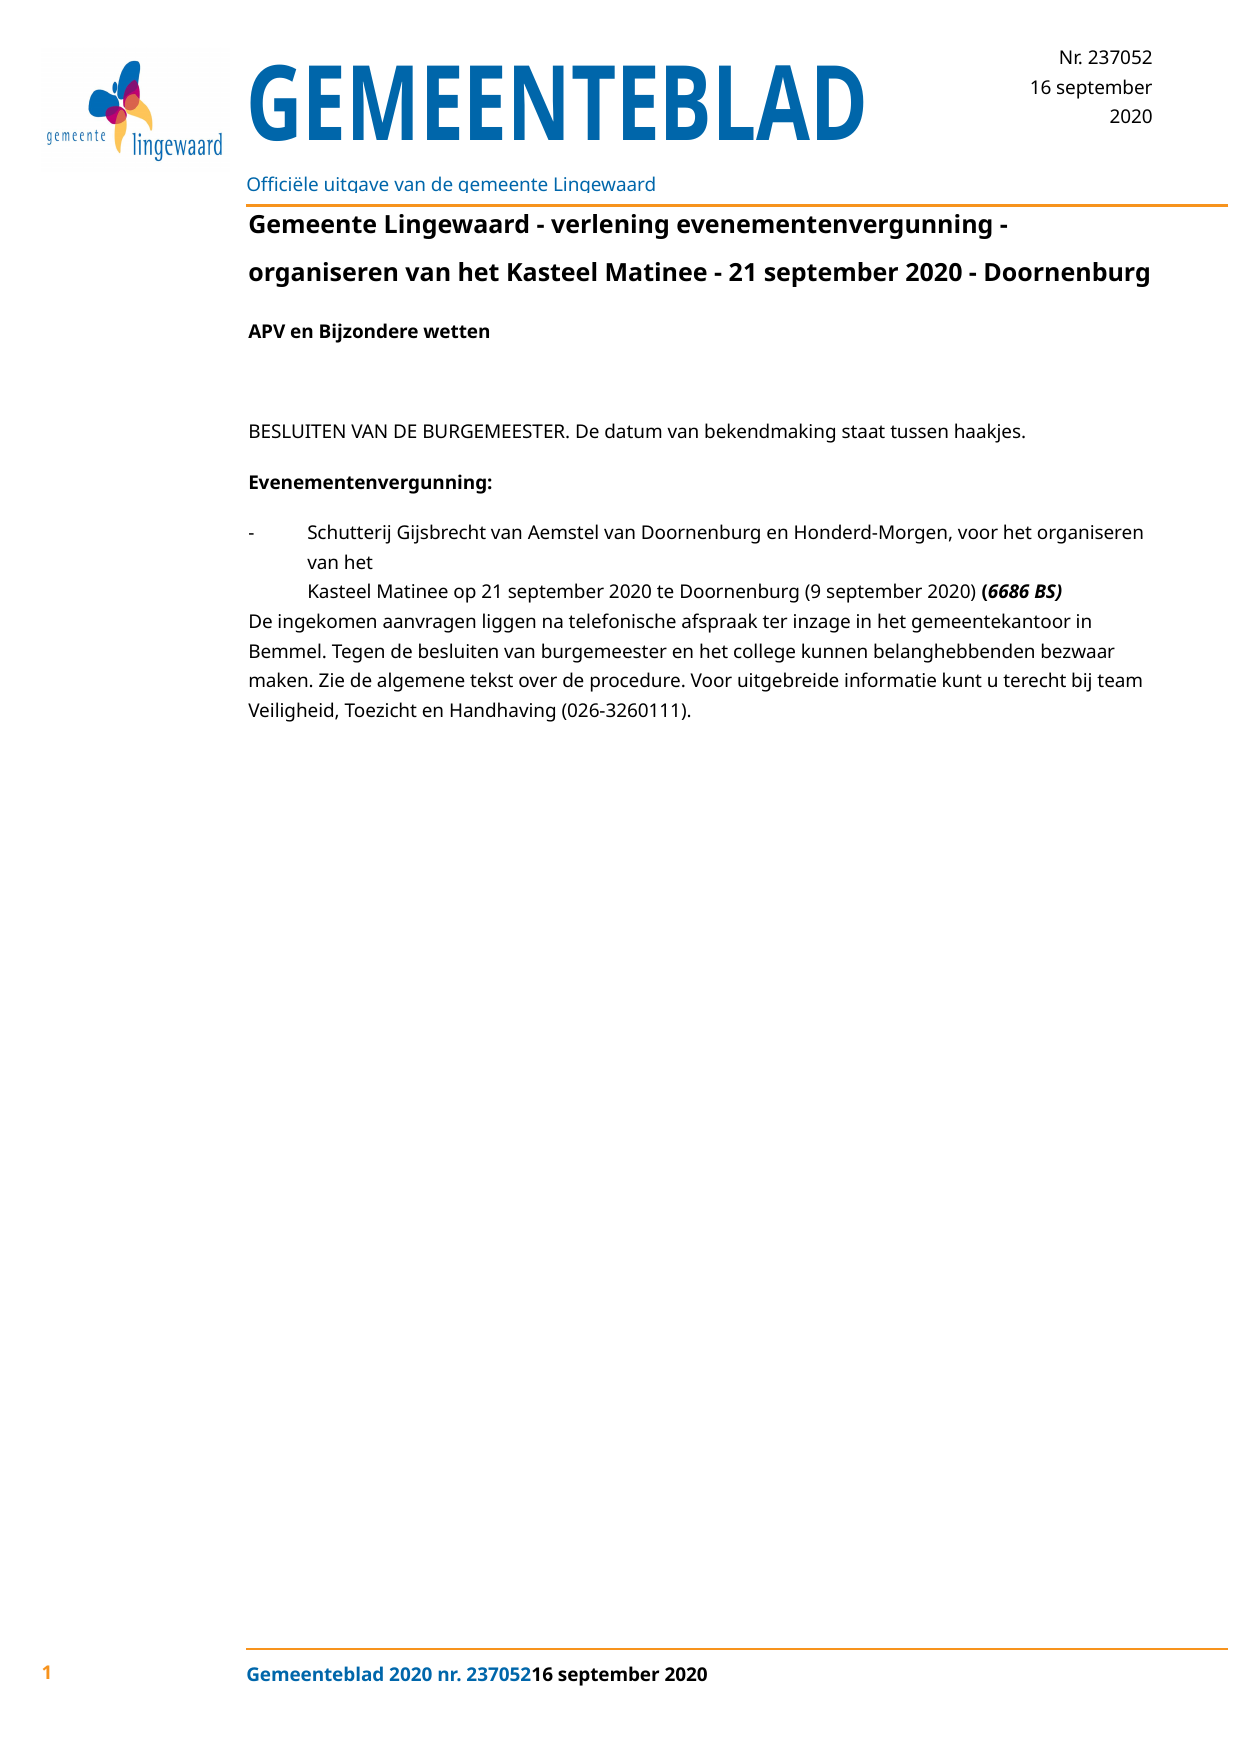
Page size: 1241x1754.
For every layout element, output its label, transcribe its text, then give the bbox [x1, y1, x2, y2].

text BESLUITEN VAN DE BURGEMEESTER. De datum van bekendmaking staat tussen haakjes. [248, 419, 1152, 444]
text De ingekomen aanvragen liggen na telefonische afspraak ter inzage in het gemeentekantoor in Bemmel. Tegen de besluiten van burgemeester en het college kunnen belanghebbenden bezwaar maken. Zie de algemene tekst over de procedure. Voor uitgebreide informatie kunt u terecht bij team Veiligheid, Toezicht en Handhaving (026-3260111). [248, 608, 1152, 723]
text APV en Bijzondere wetten [248, 318, 1152, 344]
list Schutterij Gijsbrecht van Aemstel van Doornenburg en Honderd-Morgen, voor het organiseren van het [248, 519, 1152, 575]
text Gemeente Lingewaard - verlening evenementenvergunning - organiseren van het Kasteel Matinee - 21 september 2020 - Doornenburg [248, 207, 1152, 288]
list Kasteel Matinee op 21 september 2020 te Doornenburg (9 september 2020) (6686 BS) [248, 579, 1152, 604]
text Evenementenvergunning: [248, 469, 1152, 495]
picture [41, 47, 231, 172]
